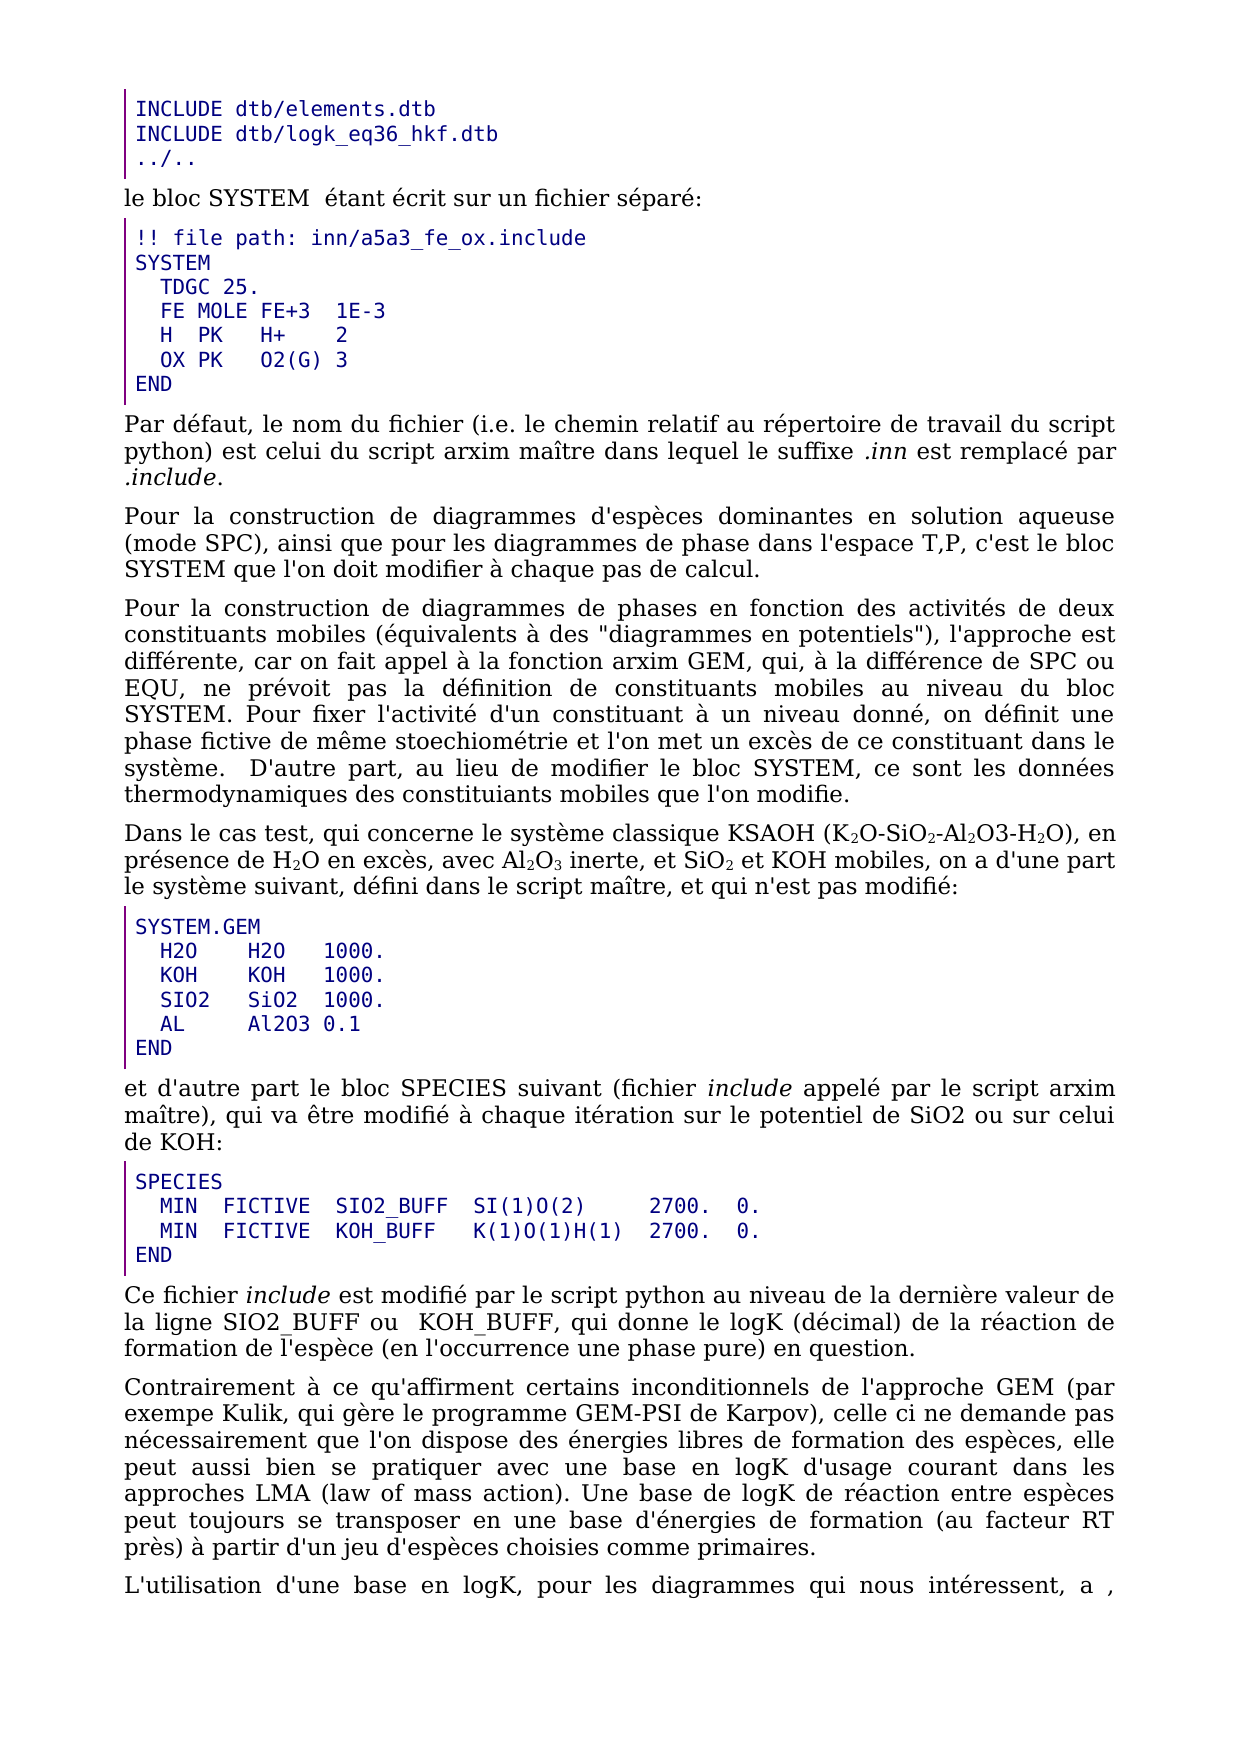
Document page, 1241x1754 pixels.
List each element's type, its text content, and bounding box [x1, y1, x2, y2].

text TDGC 25. [126, 275, 1116, 299]
text SPECIES [126, 1161, 1116, 1194]
text H2O H2O 1000. [126, 939, 1116, 963]
text SYSTEM [126, 251, 1116, 275]
text INCLUDE dtb/logk_eq36_hkf.dtb [126, 122, 1116, 146]
text et d'autre part le bloc SPECIES suivant (fichier include appelé par le script arxim maître), qui va être modifié à chaque itération sur le potentiel de SiO2 ou sur celui de KOH: [124, 1075, 1116, 1155]
text END [126, 1243, 1116, 1276]
text L'utilisation d'une base en logK, pour les diagrammes qui nous intéressent, a , [124, 1572, 1116, 1599]
text SYSTEM.GEM [126, 906, 1116, 939]
text Dans le cas test, qui concerne le système classique KSAOH (K2O-SiO2-Al2O3-H2O), en présence de H2O en excès, avec Al2O3 inerte, et SiO2 et KOH mobiles, on a d'une part le système suivant, défini dans le script maître, et qui n'est pas modifié: [124, 820, 1116, 900]
text le bloc SYSTEM étant écrit sur un fichier séparé: [124, 185, 1116, 212]
text OX PK O2(G) 3 [126, 348, 1116, 372]
text Pour la construction de diagrammes de phases en fonction des activités de deux constituants mobiles (équivalents à des "diagrammes en potentiels"), l'approche est différente, car on fait appel à la fonction arxim GEM, qui, à la différence de SPC ou EQU, ne prévoit pas la définition de constituants mobiles au niveau du bloc SYSTEM. Pour fixer l'activité d'un constituant à un niveau donné, on définit une phase fictive de même stoechiométrie et l'on met un excès de ce constituant dans le système. D'autre part, au lieu de modifier le bloc SYSTEM, ce sont les données thermodynamiques des constituiants mobiles que l'on modifie. [124, 595, 1116, 808]
text Contrairement à ce qu'affirment certains inconditionnels de l'approche GEM (par exempe Kulik, qui gère le programme GEM-PSI de Karpov), celle ci ne demande pas nécessairement que l'on dispose des énergies libres de formation des espèces, elle peut aussi bien se pratiquer avec une base en logK d'usage courant dans les approches LMA (law of mass action). Une base de logK de réaction entre espèces peut toujours se transposer en une base d'énergies de formation (au facteur RT près) à partir d'un jeu d'espèces choisies comme primaires. [124, 1374, 1116, 1561]
text SIO2 SiO2 1000. [126, 988, 1116, 1012]
text !! file path: inn/a5a3_fe_ox.include [126, 218, 1116, 251]
text Ce fichier include est modifié par le script python au niveau de la dernière valeur de la ligne SIO2_BUFF ou KOH_BUFF, qui donne le logK (décimal) de la réaction de formation de l'espèce (en l'occurrence une phase pure) en question. [124, 1282, 1116, 1362]
text MIN FICTIVE SIO2_BUFF SI(1)O(2) 2700. 0. [126, 1194, 1116, 1219]
text ../.. [126, 146, 1116, 179]
text END [126, 372, 1116, 405]
text END [126, 1036, 1116, 1069]
text INCLUDE dtb/elements.dtb [124, 88, 1116, 122]
text Pour la construction de diagrammes d'espèces dominantes en solution aqueuse (mode SPC), ainsi que pour les diagrammes de phase dans l'espace T,P, c'est le bloc SYSTEM que l'on doit modifier à chaque pas de calcul. [124, 503, 1116, 583]
text FE MOLE FE+3 1E-3 [126, 299, 1116, 323]
text MIN FICTIVE KOH_BUFF K(1)O(1)H(1) 2700. 0. [126, 1219, 1116, 1243]
text KOH KOH 1000. [126, 963, 1116, 988]
text AL Al2O3 0.1 [126, 1012, 1116, 1036]
text H PK H+ 2 [126, 323, 1116, 348]
text Par défaut, le nom du fichier (i.e. le chemin relatif au répertoire de travail du script python) est celui du script arxim maître dans lequel le suffixe .inn est remplacé par .include. [124, 411, 1116, 491]
